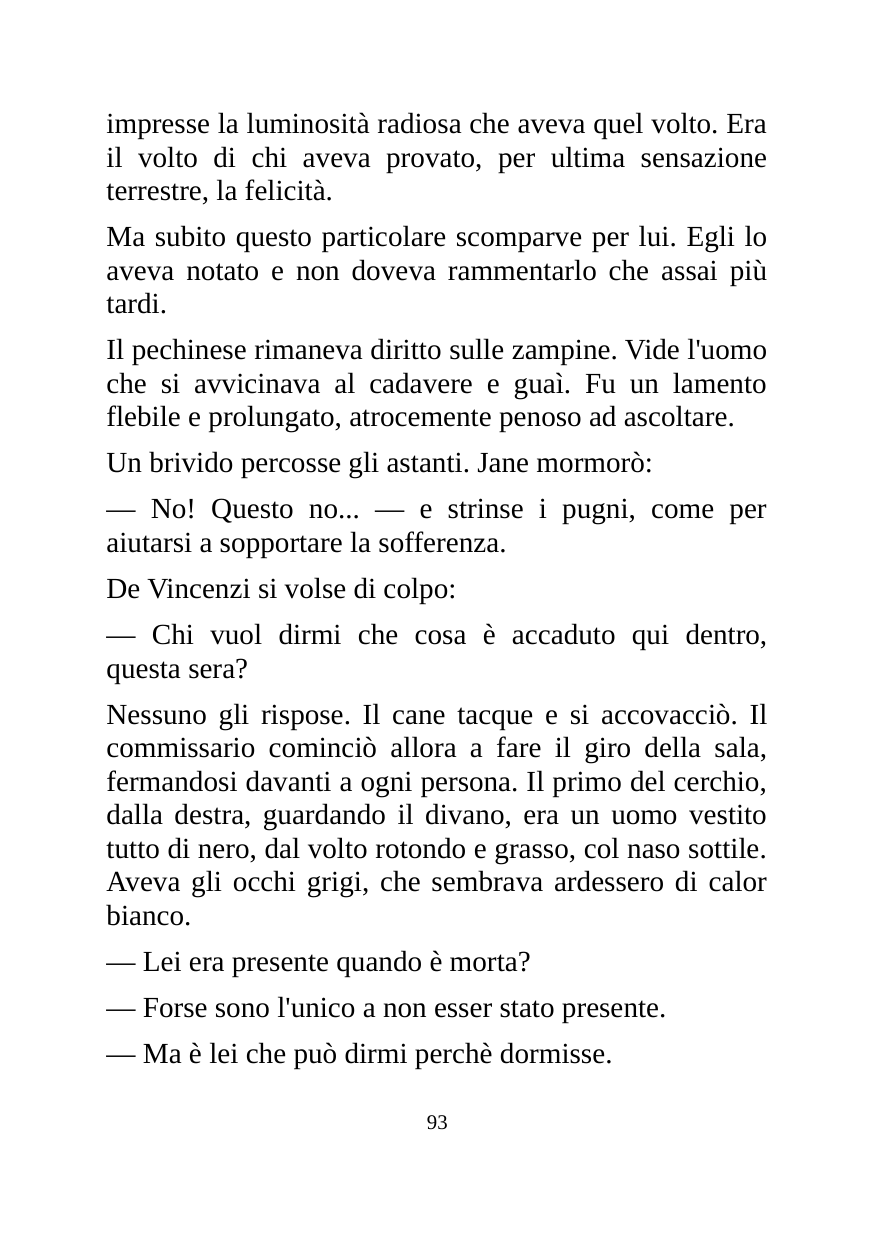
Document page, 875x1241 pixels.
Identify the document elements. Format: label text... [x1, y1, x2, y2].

text Ma subito questo particolare scomparve per lui. Egli lo aveva notato e non doveva rammentarlo che assai più tardi. [106, 219, 768, 320]
text Il pechinese rimaneva diritto sulle zampine. Vide l'uomo che si avvicinava al cadavere e guaì. Fu un lamento flebile e prolungato, atrocemente penoso ad ascoltare. [106, 332, 768, 433]
text — Lei era presente quando è morta? [106, 944, 768, 978]
text Un brivido percosse gli astanti. Jane mormorò: [106, 446, 768, 479]
text — Ma è lei che può dirmi perchè dormisse. [106, 1036, 768, 1070]
text — Forse sono l'unico a non esser stato presente. [106, 990, 768, 1024]
text Nessuno gli rispose. Il cane tacque e si accovacciò. Il commissario cominciò allora a fare il giro della sala, fermandosi davanti a ogni persona. Il primo del cerchio, dalla destra, guardando il divano, era un uomo vestito tutto di nero, dal volto rotondo e grasso, col naso sottile. Aveva gli occhi grigi, che sembrava ardessero di calor bianco. [106, 697, 768, 932]
text impresse la luminosità radiosa che aveva quel volto. Era il volto di chi aveva provato, per ultima sensazione terrestre, la felicità. [106, 106, 768, 207]
text De Vincenzi si volse di colpo: [106, 571, 768, 605]
text — Chi vuol dirmi che cosa è accaduto qui dentro, questa sera? [106, 617, 768, 684]
text — No! Questo no... — e strinse i pugni, come per aiutarsi a sopportare la sofferenza. [106, 492, 768, 559]
